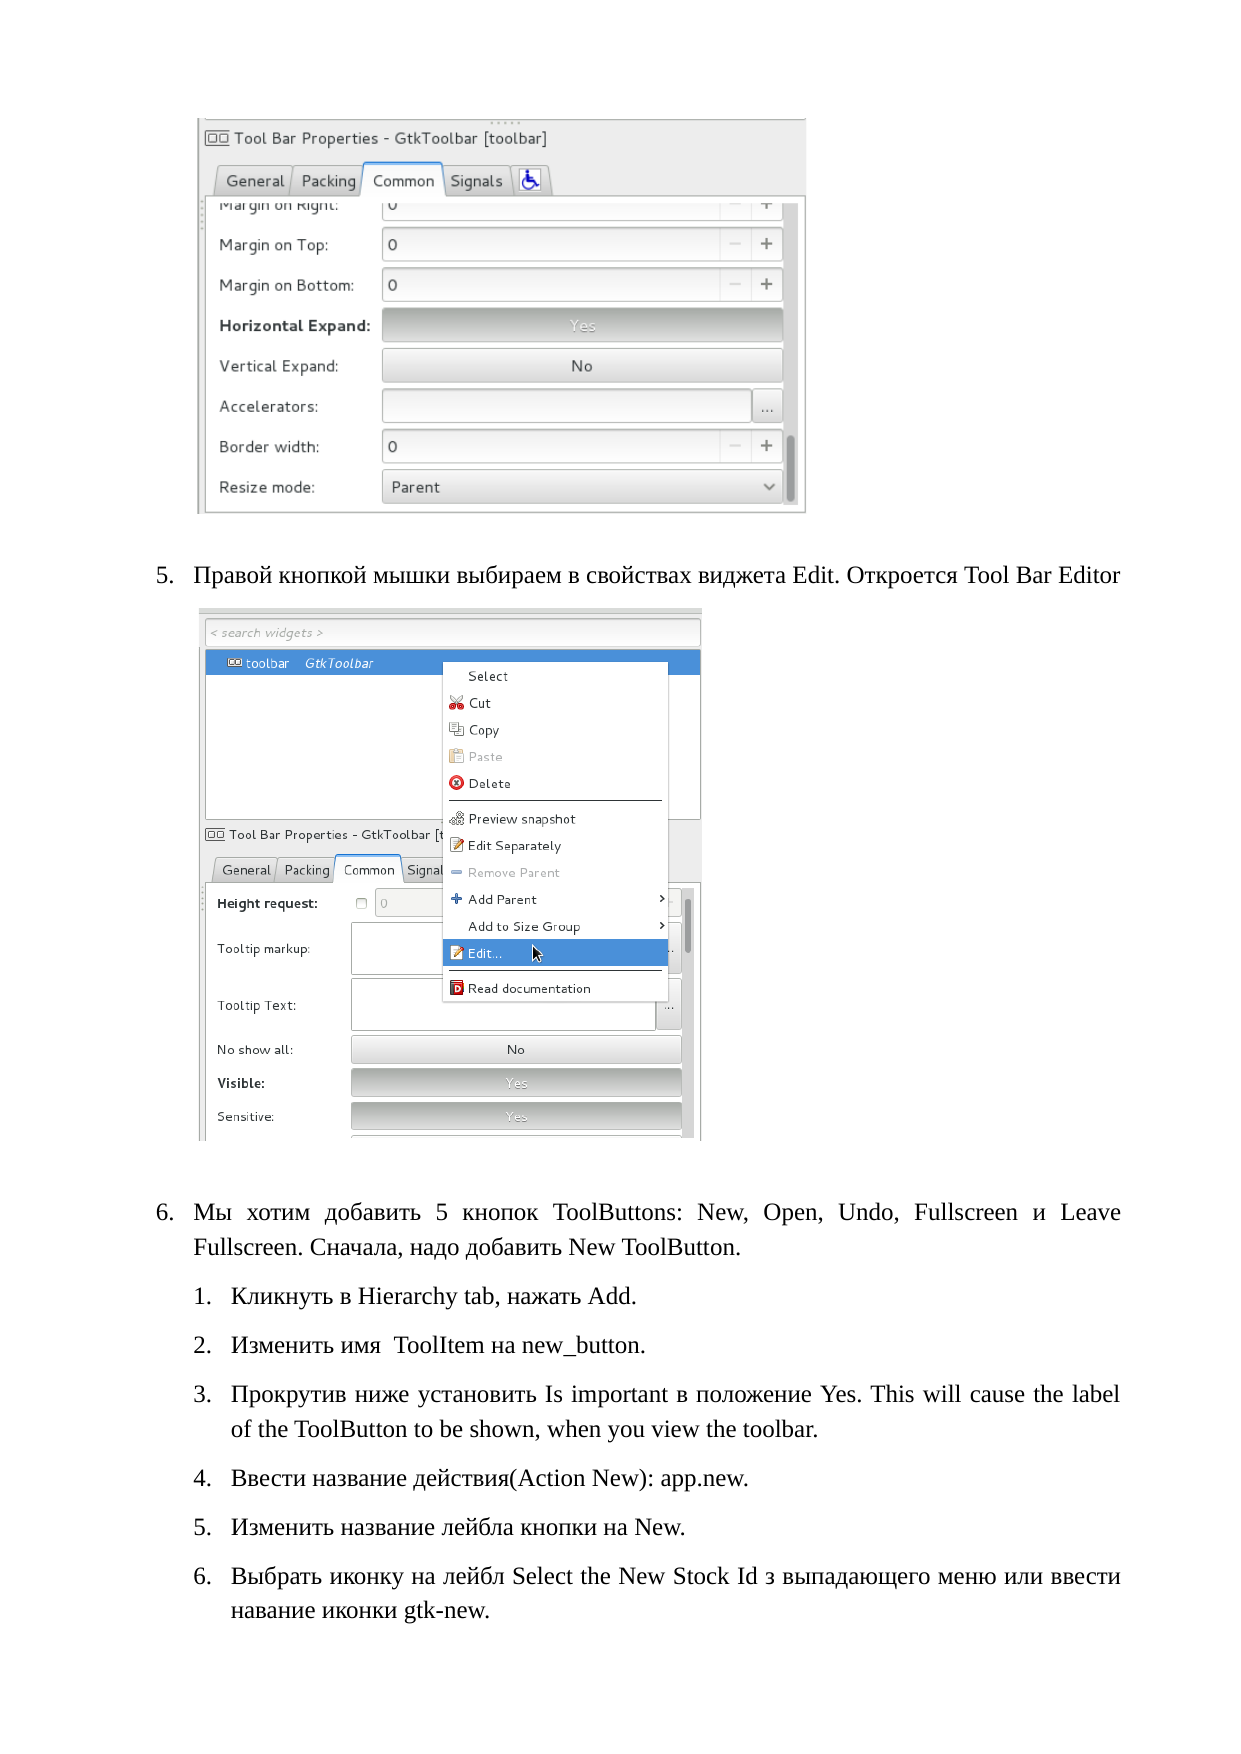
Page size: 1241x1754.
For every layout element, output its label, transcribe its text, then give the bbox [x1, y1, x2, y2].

list Мы хотим добавить 5 кнопок ToolButtons: New, Open, Undo, Fullscreen и Leave Fullscreen. Сначала, надо добавить New ToolButton. [156, 1197, 1122, 1261]
list Правой кнопкой мышки выбираем в свойствах виджета Edit. Откроется Tool Bar Editor [156, 560, 1122, 588]
list Изменить имя ToolItem на new_button. [193, 1330, 1122, 1359]
picture [197, 118, 807, 514]
picture [198, 608, 702, 1141]
list Выбрать иконку на лейбл Select the New Stock Id з выпадающего меню или ввести навание иконки gtk-new. [193, 1561, 1122, 1624]
list Изменить название лейбла кнопки на New. [193, 1512, 1122, 1541]
list Прокрутив ниже установить Is important в положение Yes. This will cause the label of the ToolButton to be shown, when you view the toolbar. [193, 1379, 1122, 1442]
list Кликнуть в Hierarchy tab, нажать Add. [193, 1281, 1122, 1310]
list Ввести название действия(Action New): app.new. [193, 1463, 1122, 1491]
